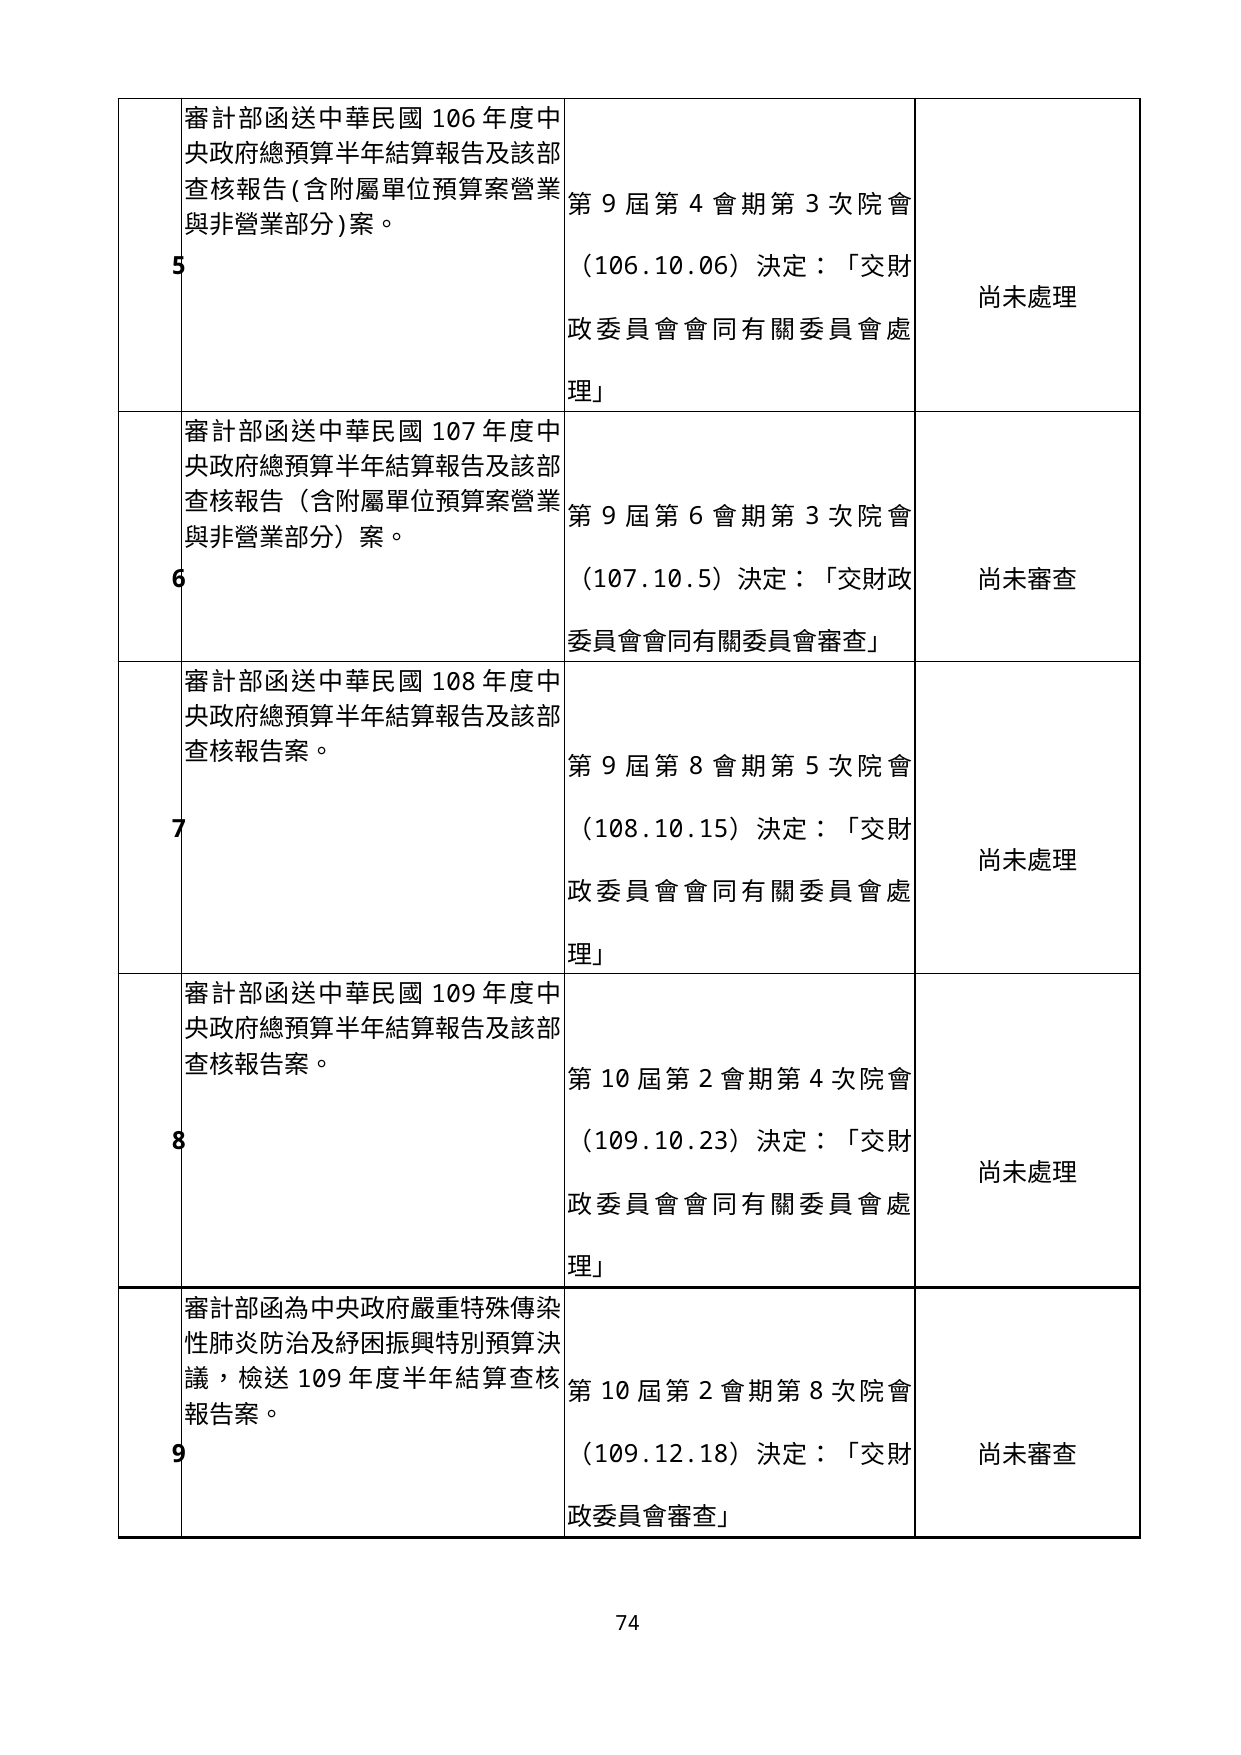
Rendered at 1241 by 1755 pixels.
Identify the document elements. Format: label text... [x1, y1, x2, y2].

table_cell [119, 99, 181, 411]
table_cell 審計部函送中華民國106年度中央政府總預算半年結算報告及該部查核報告(含附屬單位預算案營業與非營業部分)案。 [182, 99, 564, 411]
table_cell 第9屆第4會期第3次院會（106.10.06）決定：「交財政委員會會同有關委員會處理」 [565, 99, 914, 411]
table_cell 第10屆第2會期第4次院會（109.10.23）決定：「交財政委員會會同有關委員會處理」 [565, 974, 914, 1286]
table_cell [119, 412, 181, 661]
table_cell 尚未審查 [916, 412, 1139, 661]
table_cell 尚未審查 [916, 1289, 1139, 1536]
table_cell [119, 1289, 181, 1536]
table_cell 審計部函為中央政府嚴重特殊傳染性肺炎防治及紓困振興特別預算決議，檢送109年度半年結算查核報告案。 [182, 1289, 564, 1536]
table_cell 審計部函送中華民國107年度中央政府總預算半年結算報告及該部查核報告（含附屬單位預算案營業與非營業部分）案。 [182, 412, 564, 661]
table_cell 尚未處理 [916, 662, 1139, 973]
table_cell 審計部函送中華民國108年度中央政府總預算半年結算報告及該部查核報告案。 [182, 662, 564, 973]
table_cell 第10屆第2會期第8次院會（109.12.18）決定：「交財政委員會審查」 [565, 1289, 914, 1536]
table_cell [119, 662, 181, 973]
table_cell 第9屆第8會期第5次院會（108.10.15）決定：「交財政委員會會同有關委員會處理」 [565, 662, 914, 973]
table_cell 第9屆第6會期第3次院會（107.10.5）決定：「交財政委員會會同有關委員會審查」 [565, 412, 914, 661]
table_cell [119, 974, 181, 1286]
table_cell 審計部函送中華民國109年度中央政府總預算半年結算報告及該部查核報告案。 [182, 974, 564, 1286]
table_cell 尚未處理 [916, 974, 1139, 1286]
table_cell 尚未處理 [916, 99, 1139, 411]
